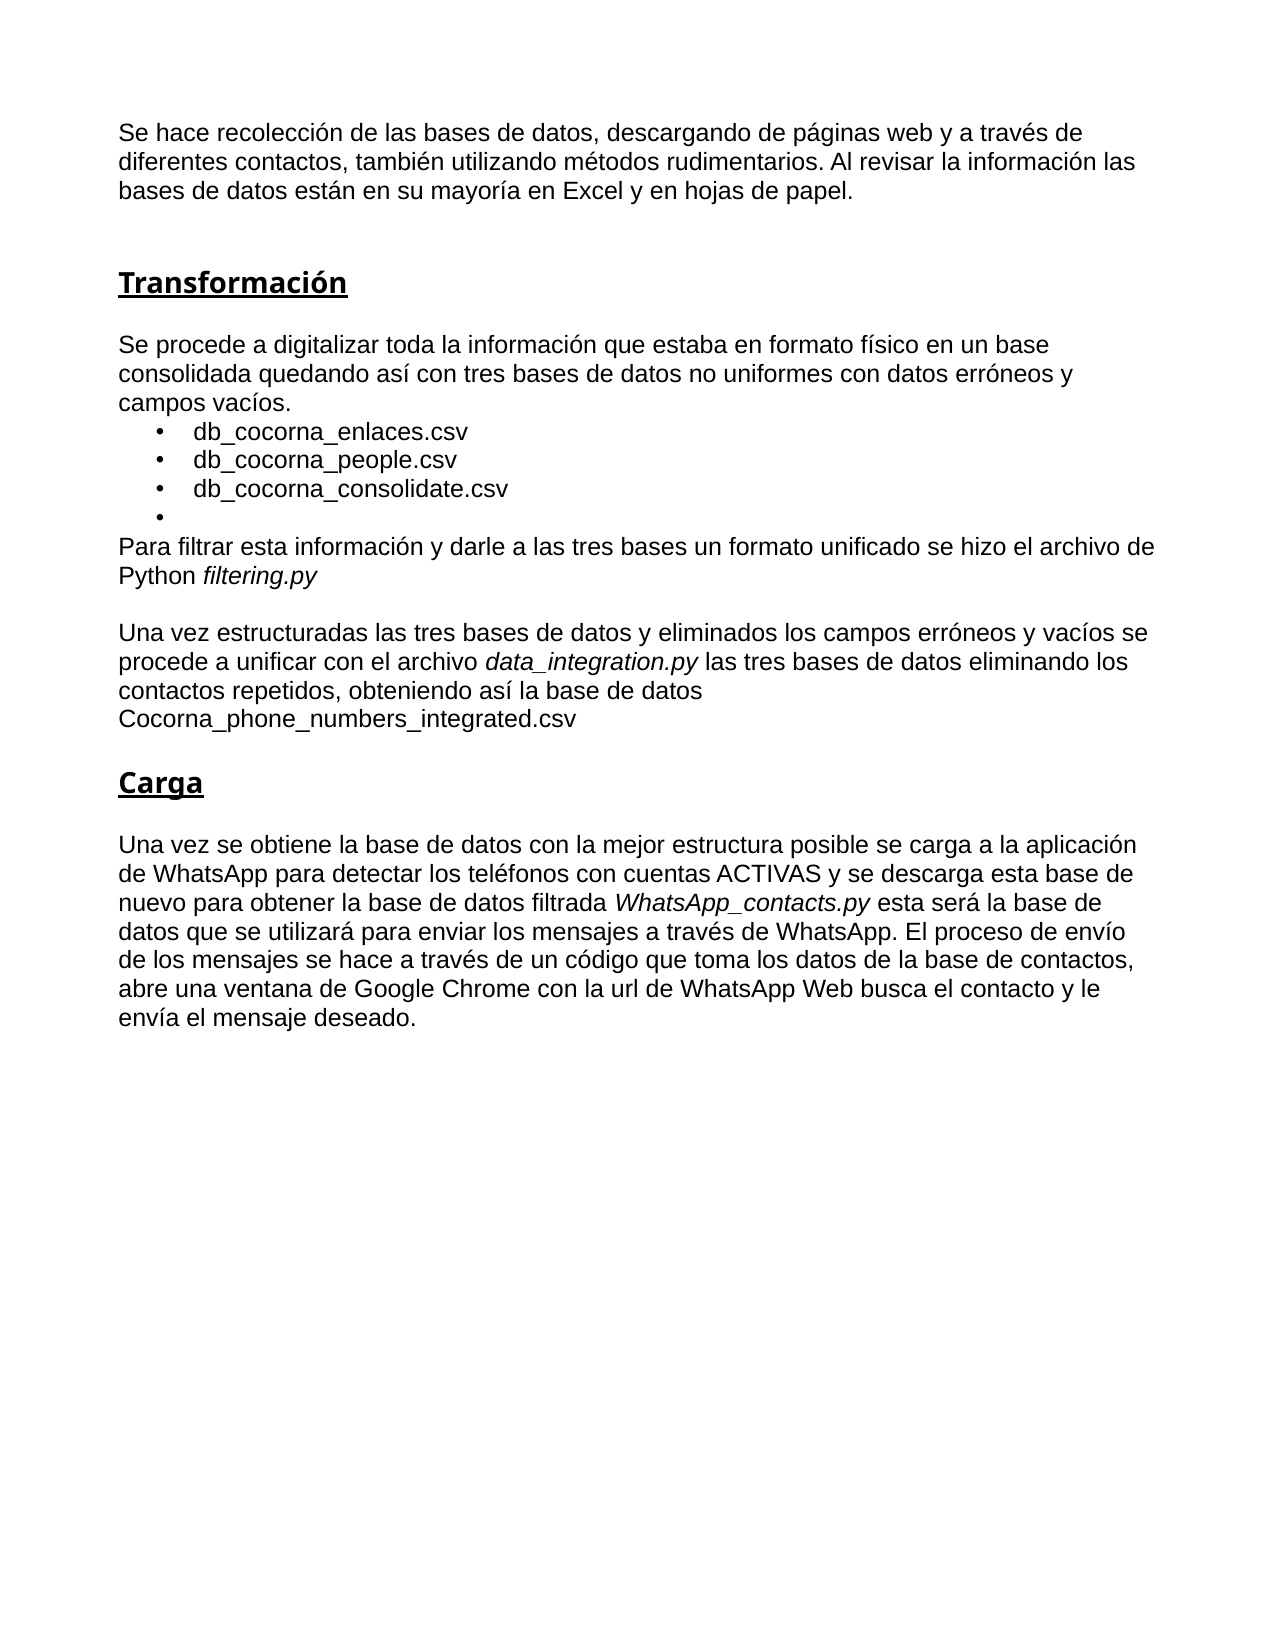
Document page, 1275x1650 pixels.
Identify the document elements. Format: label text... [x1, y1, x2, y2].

text Cocorna_phone_numbers_integrated.csv [118, 704, 1157, 733]
text Una vez se obtiene la base de datos con la mejor estructura posible se carga a la aplicación de WhatsApp para detectar los teléfonos con cuentas ACTIVAS y se descarga esta base de nuevo para obtener la base de datos filtrada WhatsApp_contacts.py esta será la base de datos que se utilizará para enviar los mensajes a través de WhatsApp. El proceso de envío de los mensajes se hace a través de un código que toma los datos de la base de contactos, abre una ventana de Google Chrome con la url de WhatsApp Web busca el contacto y le envía el mensaje deseado. [118, 830, 1157, 1032]
list db_cocorna_people.csv [156, 445, 1157, 474]
text Para filtrar esta información y darle a las tres bases un formato unificado se hizo el archivo de Python filtering.py [118, 532, 1157, 589]
list db_cocorna_enlaces.csv [156, 417, 1157, 445]
text Una vez estructuradas las tres bases de datos y eliminados los campos erróneos y vacíos se procede a unificar con el archivo data_integration.py las tres bases de datos eliminando los contactos repetidos, obteniendo así la base de datos [118, 618, 1157, 704]
text Se hace recolección de las bases de datos, descargando de páginas web y a través de diferentes contactos, también utilizando métodos rudimentarios. Al revisar la información las bases de datos están en su mayoría en Excel y en hojas de papel. [118, 118, 1157, 204]
list db_cocorna_consolidate.csv [156, 474, 1157, 503]
text Se procede a digitalizar toda la información que estaba en formato físico en un base consolidada quedando así con tres bases de datos no uniformes con datos erróneos y campos vacíos. [118, 330, 1157, 417]
text Carga [118, 762, 1157, 802]
text Transformación [118, 262, 1157, 302]
